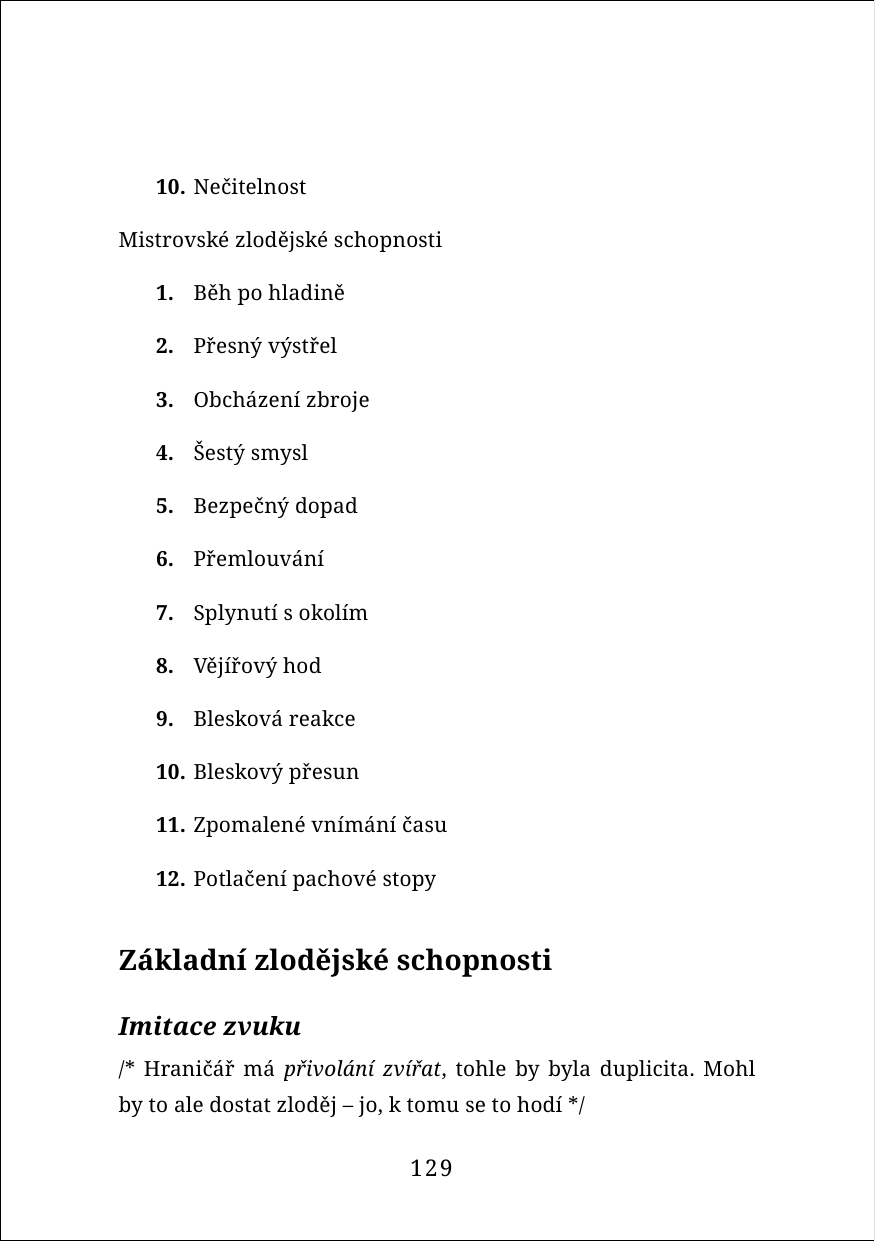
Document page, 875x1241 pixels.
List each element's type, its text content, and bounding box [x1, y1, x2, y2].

list Blesková reakce [156, 704, 756, 732]
list Běh po hladině [156, 278, 756, 307]
text Mistrovské zlodějské schopnosti [118, 225, 756, 253]
list Nečitelnost [156, 172, 756, 200]
list Přesný výstřel [156, 331, 756, 360]
list Bezpečný dopad [156, 491, 756, 519]
list Přemlouvání [156, 544, 756, 573]
text /* Hraničář má přivolání zvířat, tohle by byla duplicita. Mohl by to ale dostat zloděj – jo, k tomu se to hodí */ [118, 1054, 756, 1118]
list Vějířový hod [156, 651, 756, 679]
list Splynutí s okolím [156, 598, 756, 626]
list Obcházení zbroje [156, 385, 756, 413]
list Zpomalené vnímání času [156, 811, 756, 839]
list Bleskový přesun [156, 757, 756, 786]
subtitle Imitace zvuku [118, 1008, 756, 1042]
list Šestý smysl [156, 438, 756, 466]
list Potlačení pachové stopy [156, 864, 756, 892]
subtitle Základní zlodějské schopnosti [118, 941, 756, 979]
